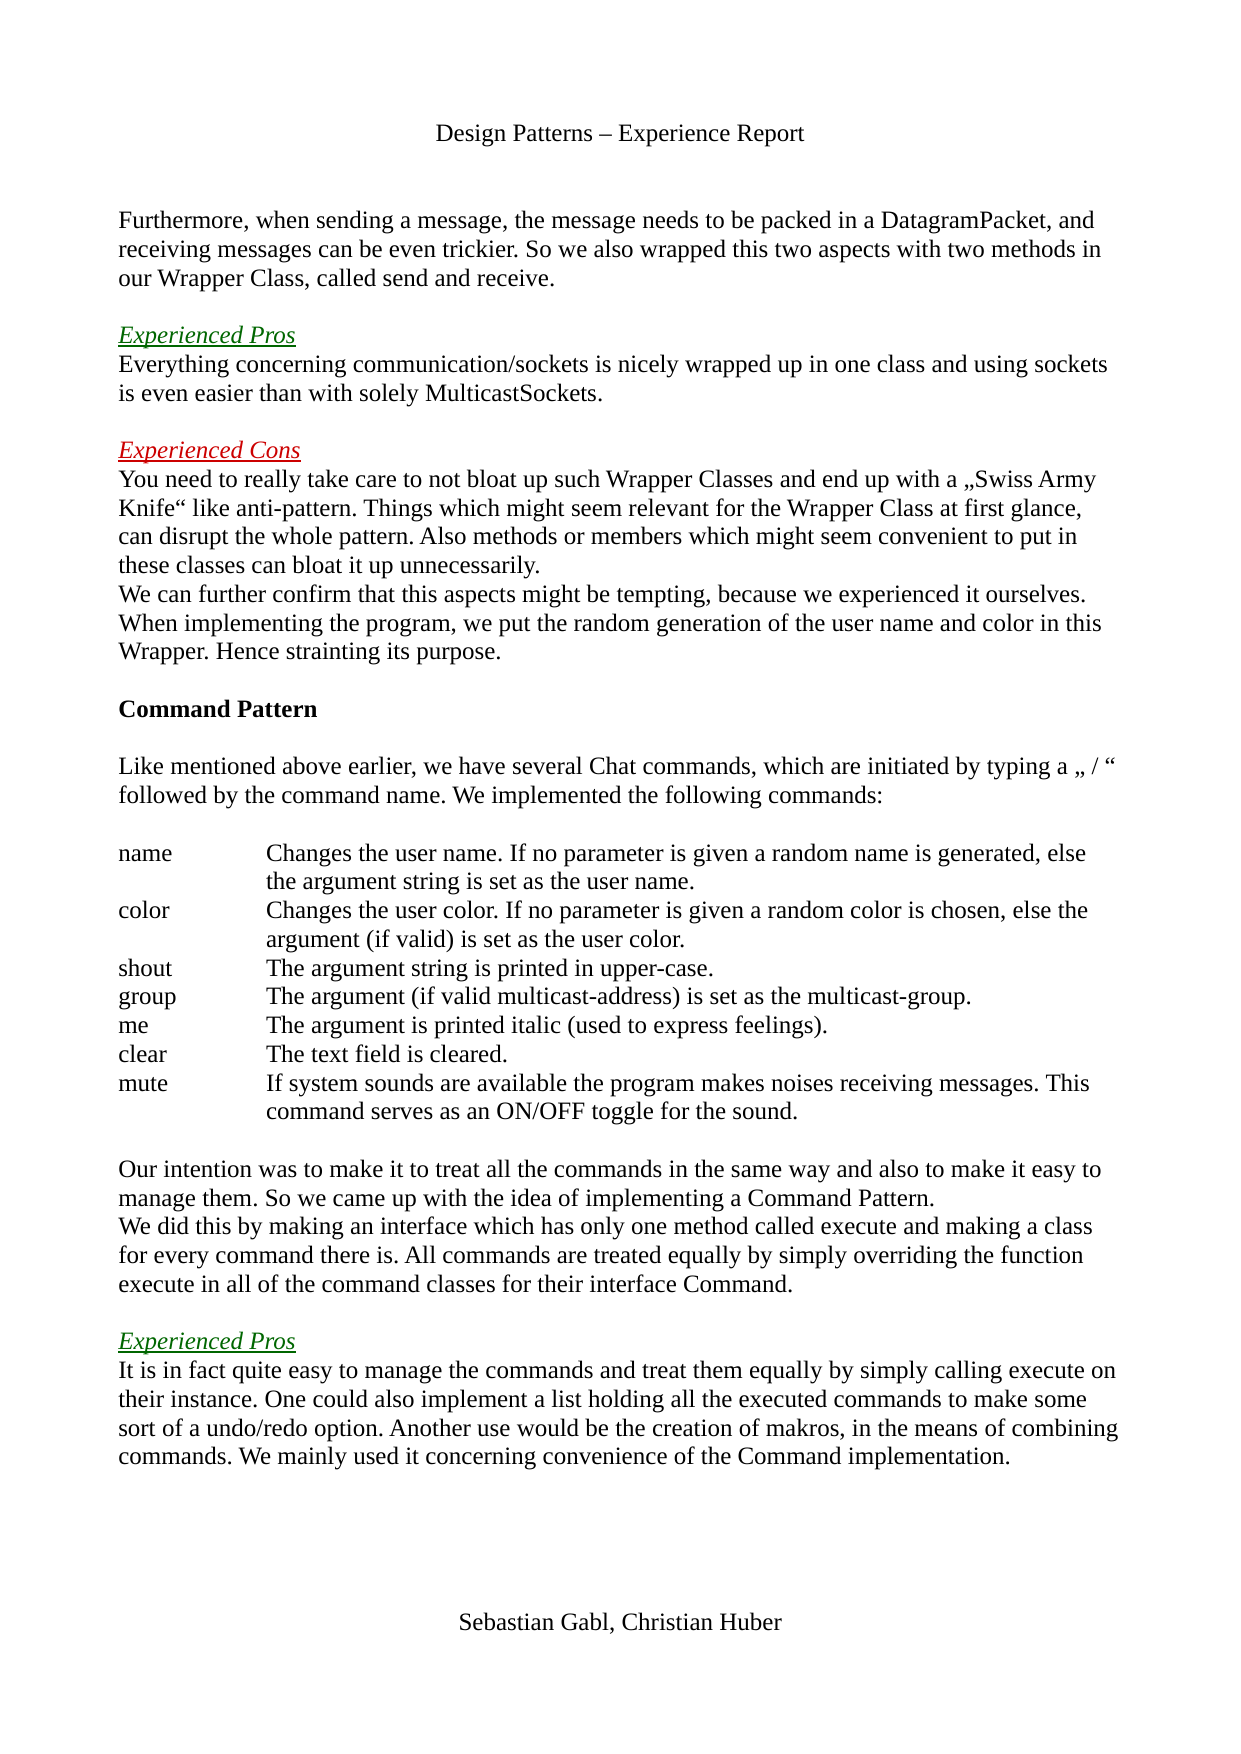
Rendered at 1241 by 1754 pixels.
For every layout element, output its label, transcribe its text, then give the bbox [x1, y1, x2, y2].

text name Changes the user name. If no parameter is given a random name is generated, else the argument string is set as the user name. [118, 838, 1122, 895]
text We did this by making an interface which has only one method called execute and making a class for every command there is. All commands are treated equally by simply overriding the function execute in all of the command classes for their interface Command. [118, 1211, 1122, 1298]
text clear The text field is cleared. [118, 1039, 1122, 1068]
text You need to really take care to not bloat up such Wrapper Classes and end up with a „Swiss Army Knife“ like anti-pattern. Things which might seem relevant for the Wrapper Class at first glance, can disrupt the whole pattern. Also methods or members which might seem convenient to put in these classes can bloat it up unnecessarily. [118, 464, 1122, 579]
text Experienced Cons [118, 435, 1122, 464]
text Our intention was to make it to treat all the commands in the same way and also to make it easy to manage them. So we came up with the idea of implementing a Command Pattern. [118, 1154, 1122, 1211]
text group The argument (if valid multicast-address) is set as the multicast-group. [118, 981, 1122, 1010]
text Furthermore, when sending a message, the message needs to be packed in a DatagramPacket, and receiving messages can be even trickier. So we also wrapped this two aspects with two methods in our Wrapper Class, called send and receive. [118, 205, 1122, 291]
text Command Pattern [118, 694, 1122, 723]
text Experienced Pros [118, 320, 1122, 349]
text We can further confirm that this aspects might be tempting, because we experienced it ourselves. When implementing the program, we put the random generation of the user name and color in this Wrapper. Hence strainting its purpose. [118, 579, 1122, 665]
text mute If system sounds are available the program makes noises receiving messages. This command serves as an ON/OFF toggle for the sound. [118, 1068, 1122, 1125]
text Experienced Pros [118, 1326, 1122, 1355]
text Like mentioned above earlier, we have several Chat commands, which are initiated by typing a „ / “ followed by the command name. We implemented the following commands: [118, 751, 1122, 809]
text Everything concerning communication/sockets is nicely wrapped up in one class and using sockets is even easier than with solely MulticastSockets. [118, 349, 1122, 406]
text color Changes the user color. If no parameter is given a random color is chosen, else the argument (if valid) is set as the user color. [118, 895, 1122, 953]
text me The argument is printed italic (used to express feelings). [118, 1010, 1122, 1039]
text shout The argument string is printed in upper-case. [118, 953, 1122, 981]
text It is in fact quite easy to manage the commands and treat them equally by simply calling execute on their instance. One could also implement a list holding all the executed commands to make some sort of a undo/redo option. Another use would be the creation of makros, in the means of combining commands. We mainly used it concerning convenience of the Command implementation. [118, 1355, 1122, 1470]
